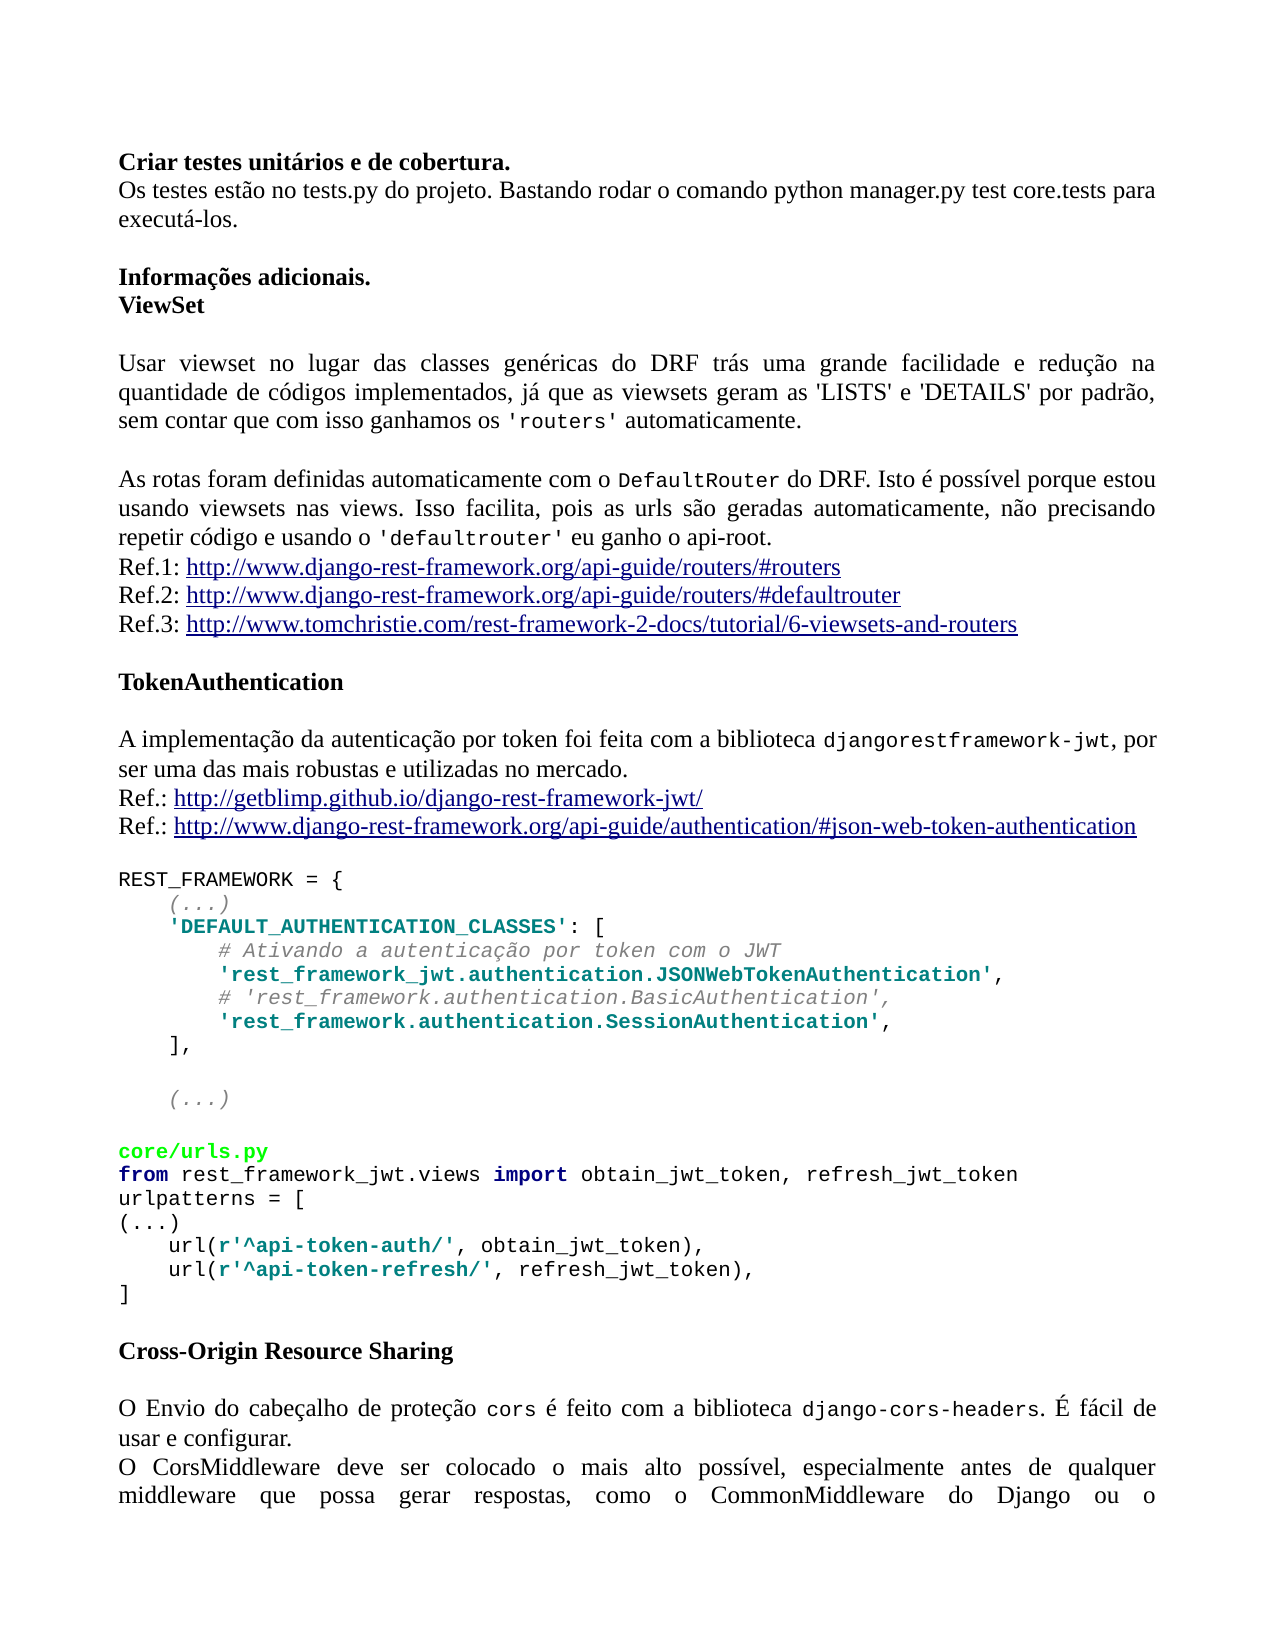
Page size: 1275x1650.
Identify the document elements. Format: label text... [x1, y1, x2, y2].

text Cross-Origin Resource Sharing [118, 1336, 1157, 1364]
text Os testes estão no tests.py do projeto. Bastando rodar o comando python manager.py test core.tests para executá-los. [118, 176, 1157, 233]
text 'rest_framework.authentication.SessionAuthentication', [118, 1011, 1157, 1034]
text # 'rest_framework.authentication.BasicAuthentication', [118, 987, 1157, 1011]
text Ref.3: http://www.tomchristie.com/rest-framework-2-docs/tutorial/6-viewsets-and-routers [118, 609, 1157, 638]
text As rotas foram definidas automaticamente com o DefaultRouter do DRF. Isto é possível porque estou usando viewsets nas views. Isso facilita, pois as urls são geradas automaticamente, não precisando repetir código e usando o 'defaultrouter' eu ganho o api-root. [118, 464, 1157, 552]
text A implementação da autenticação por token foi feita com a biblioteca djangorestframework-jwt, por ser uma das mais robustas e utilizadas no mercado. [118, 724, 1157, 783]
text ], [118, 1034, 1157, 1058]
text core/urls.py [118, 1141, 1157, 1164]
text Ref.: http://getblimp.github.io/django-rest-framework-jwt/ [118, 783, 1157, 811]
text url(r'^api-token-auth/', obtain_jwt_token), [118, 1235, 1157, 1259]
text (...) [118, 893, 1157, 916]
text Ref.: http://www.django-rest-framework.org/api-guide/authentication/#json-web-token-authentication [118, 811, 1157, 840]
text Usar viewset no lugar das classes genéricas do DRF trás uma grande facilidade e redução na quantidade de códigos implementados, já que as viewsets geram as 'LISTS' e 'DETAILS' por padrão, sem contar que com isso ganhamos os 'routers' automaticamente. [118, 348, 1157, 435]
text 'rest_framework_jwt.authentication.JSONWebTokenAuthentication', [118, 963, 1157, 987]
text TokenAuthentication [118, 667, 1157, 696]
text ] [118, 1283, 1157, 1306]
text O Envio do cabeçalho de proteção cors é feito com a biblioteca django-cors-headers. É fácil de usar e configurar. [118, 1393, 1157, 1452]
text urlpatterns = [ [118, 1188, 1157, 1212]
text Informações adicionais. [118, 262, 1157, 291]
text Criar testes unitários e de cobertura. [118, 147, 1157, 176]
text ViewSet [118, 291, 1157, 319]
text Ref.2: http://www.django-rest-framework.org/api-guide/routers/#defaultrouter [118, 581, 1157, 609]
text 'DEFAULT_AUTHENTICATION_CLASSES': [ [118, 916, 1157, 940]
text # Ativando a autenticação por token com o JWT [118, 940, 1157, 963]
text (...) [118, 1088, 1157, 1111]
text url(r'^api-token-refresh/', refresh_jwt_token), [118, 1259, 1157, 1283]
text from rest_framework_jwt.views import obtain_jwt_token, refresh_jwt_token [118, 1164, 1157, 1188]
text Ref.1: http://www.django-rest-framework.org/api-guide/routers/#routers [118, 552, 1157, 581]
text (...) [118, 1212, 1157, 1235]
text O CorsMiddleware deve ser colocado o mais alto possível, especialmente antes de qualquer middleware que possa gerar respostas, como o CommonMiddleware do Django ou o [118, 1452, 1157, 1509]
text REST_FRAMEWORK = { [118, 869, 1157, 893]
